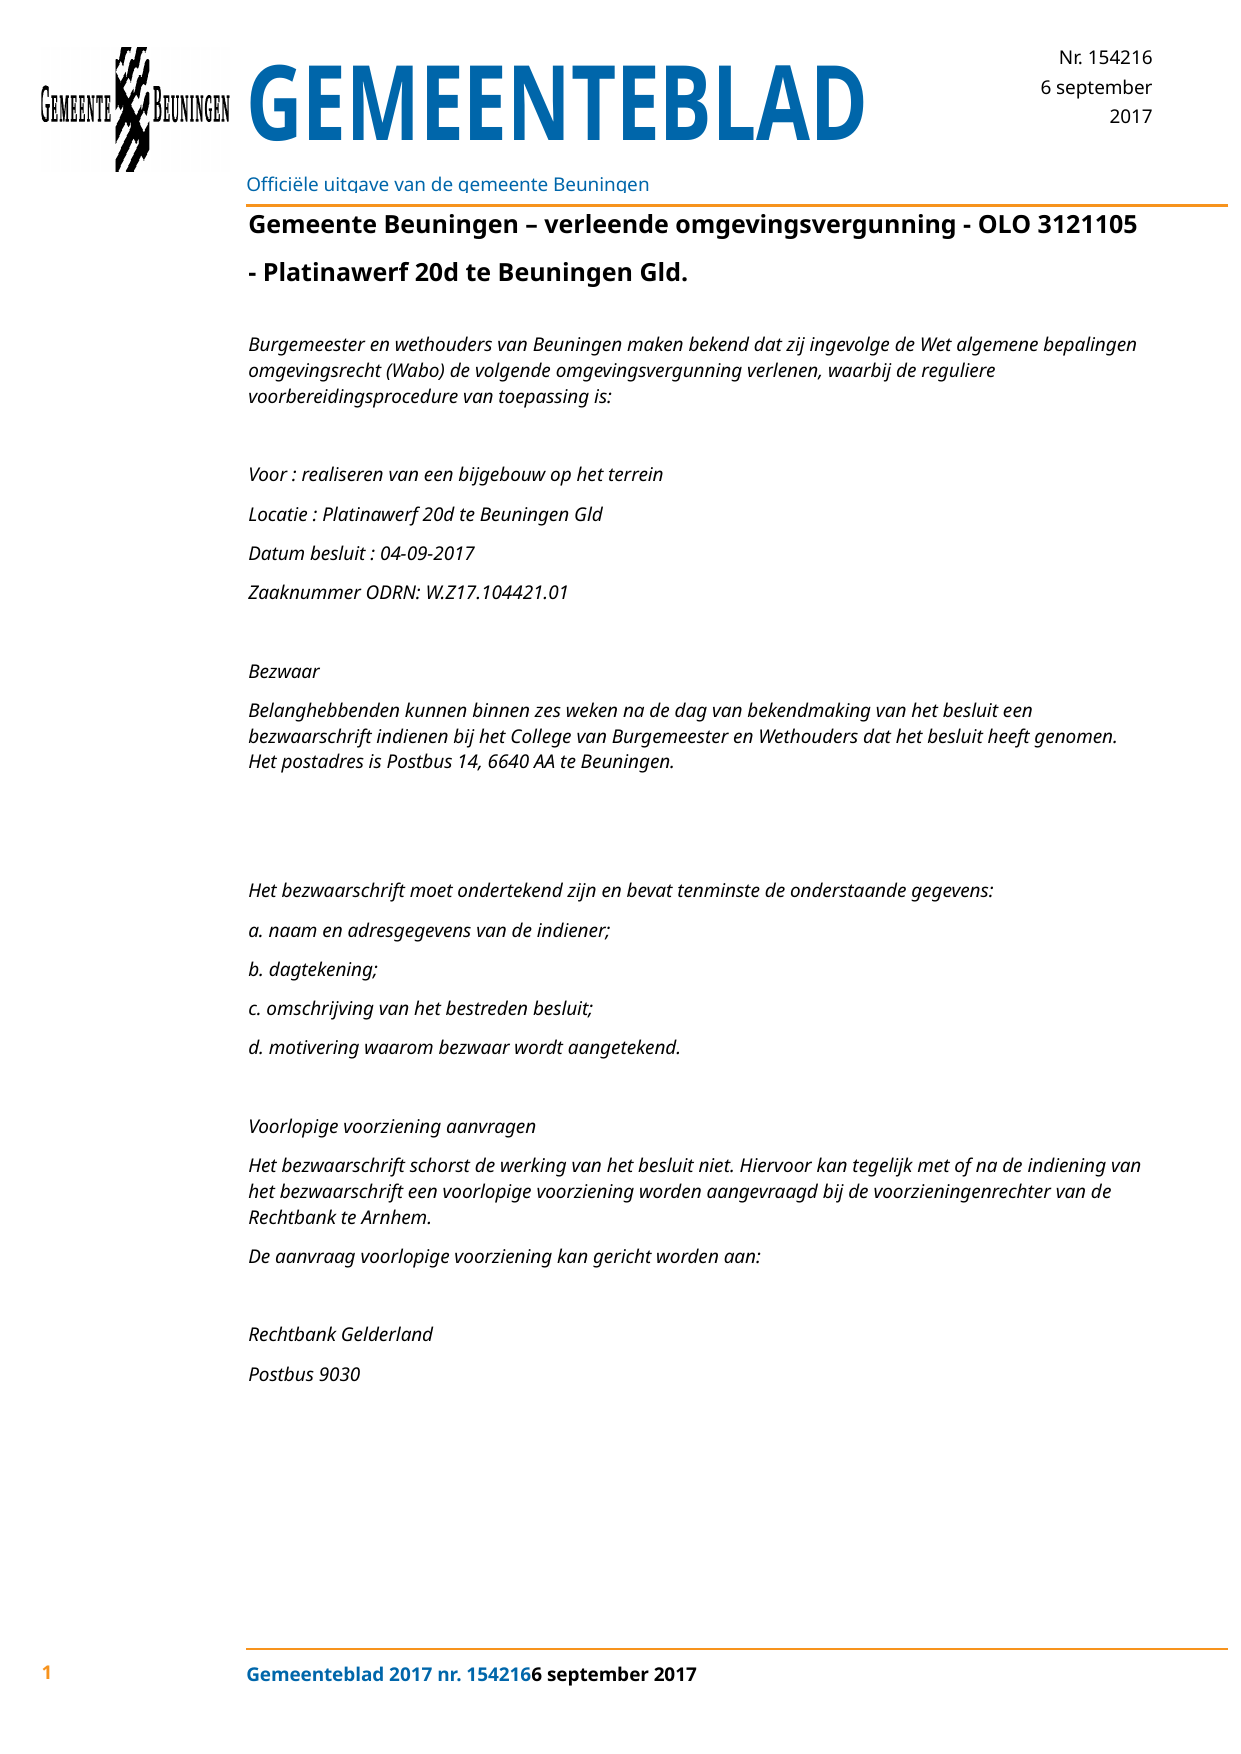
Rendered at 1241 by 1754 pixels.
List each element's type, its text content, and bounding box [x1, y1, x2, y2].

text De aanvraag voorlopige voorziening kan gericht worden aan: [248, 1243, 1152, 1269]
text Belanghebbenden kunnen binnen zes weken na de dag van bekendmaking van het besluit een bezwaarschrift indienen bij het College van Burgemeester en Wethouders dat het besluit heeft genomen. Het postadres is Postbus 14, 6640 AA te Beuningen. [248, 697, 1152, 774]
text Voor : realiseren van een bijgebouw op het terrein [248, 461, 1152, 487]
text c. omschrijving van het bestreden besluit; [248, 995, 1152, 1021]
text Voorlopige voorziening aanvragen [248, 1113, 1152, 1139]
text Het bezwaarschrift schorst de werking van het besluit niet. Hiervoor kan tegelijk met of na de indiening van het bezwaarschrift een voorlopige voorziening worden aangevraagd bij de voorzieningenrechter van de Rechtbank te Arnhem. [248, 1152, 1152, 1229]
text Postbus 9030 [248, 1361, 1152, 1387]
text Burgemeester en wethouders van Beuningen maken bekend dat zij ingevolge de Wet algemene bepalingen omgevingsrecht (Wabo) de volgende omgevingsvergunning verlenen, waarbij de reguliere voorbereidingsprocedure van toepassing is: [248, 331, 1152, 409]
text d. motivering waarom bezwaar wordt aangetekend. [248, 1034, 1152, 1060]
picture [41, 47, 231, 172]
text Zaaknummer ODRN: W.Z17.104421.01 [248, 579, 1152, 605]
text Datum besluit : 04-09-2017 [248, 540, 1152, 566]
text Gemeente Beuningen – verleende omgevingsvergunning - OLO 3121105 - Platinawerf 20d te Beuningen Gld. [248, 207, 1152, 288]
text Locatie : Platinawerf 20d te Beuningen Gld [248, 501, 1152, 526]
text Rechtbank Gelderland [248, 1322, 1152, 1347]
text Bezwaar [248, 658, 1152, 683]
text Het bezwaarschrift moet ondertekend zijn en bevat tenminste de onderstaande gegevens: [248, 877, 1152, 903]
text a. naam en adresgegevens van de indiener; [248, 917, 1152, 942]
text b. dagtekening; [248, 956, 1152, 982]
